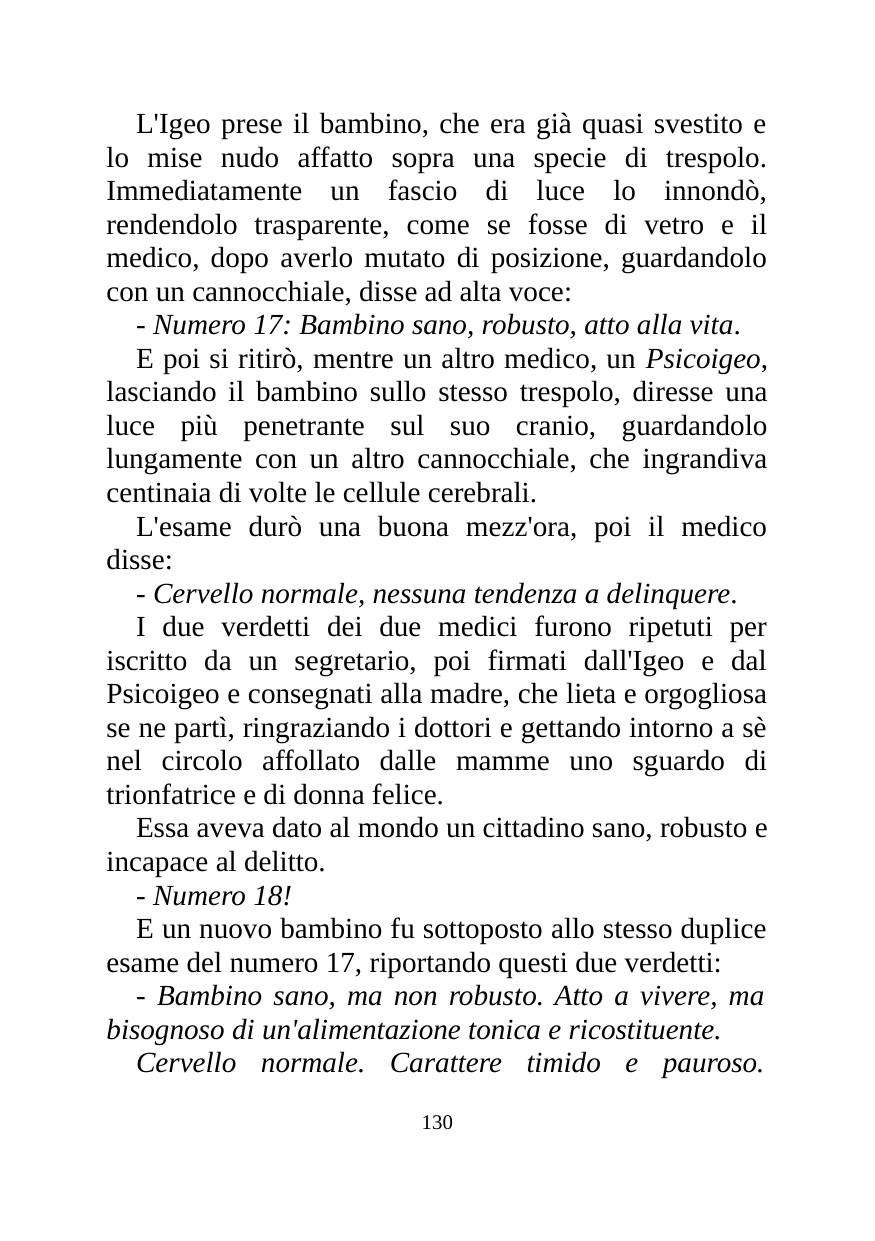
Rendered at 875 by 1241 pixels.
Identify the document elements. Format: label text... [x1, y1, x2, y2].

text E poi si ritirò, mentre un altro medico, un Psicoigeo, lasciando il bambino sullo stesso trespolo, diresse una luce più penetrante sul suo cranio, guardandolo lungamente con un altro cannocchiale, che ingrandiva centinaia di volte le cellule cerebrali. [106, 341, 768, 509]
text I due verdetti dei due medici furono ripetuti per iscritto da un segretario, poi firmati dall'Igeo e dal Psicoigeo e consegnati alla madre, che lieta e orgogliosa se ne partì, ringraziando i dottori e gettando intorno a sè nel circolo affollato dalle mamme uno sguardo di trionfatrice e di donna felice. [106, 609, 768, 811]
text Cervello normale. Carattere timido e pauroso. [106, 1045, 768, 1079]
text - Numero 18! [106, 878, 768, 911]
text E un nuovo bambino fu sottoposto allo stesso duplice esame del numero 17, riportando questi due verdetti: [106, 911, 768, 978]
text L'Igeo prese il bambino, che era già quasi svestito e lo mise nudo affatto sopra una specie di trespolo. Immediatamente un fascio di luce lo innondò, rendendolo trasparente, come se fosse di vetro e il medico, dopo averlo mutato di posizione, guardandolo con un cannocchiale, disse ad alta voce: [106, 106, 768, 307]
text - Cervello normale, nessuna tendenza a delinquere. [106, 576, 768, 609]
text L'esame durò una buona mezz'ora, poi il medico disse: [106, 509, 768, 576]
text - Bambino sano, ma non robusto. Atto a vivere, ma bisognoso di un'alimentazione tonica e ricostituente. [106, 978, 768, 1045]
text - Numero 17: Bambino sano, robusto, atto alla vita. [106, 307, 768, 341]
text Essa aveva dato al mondo un cittadino sano, robusto e incapace al delitto. [106, 811, 768, 878]
